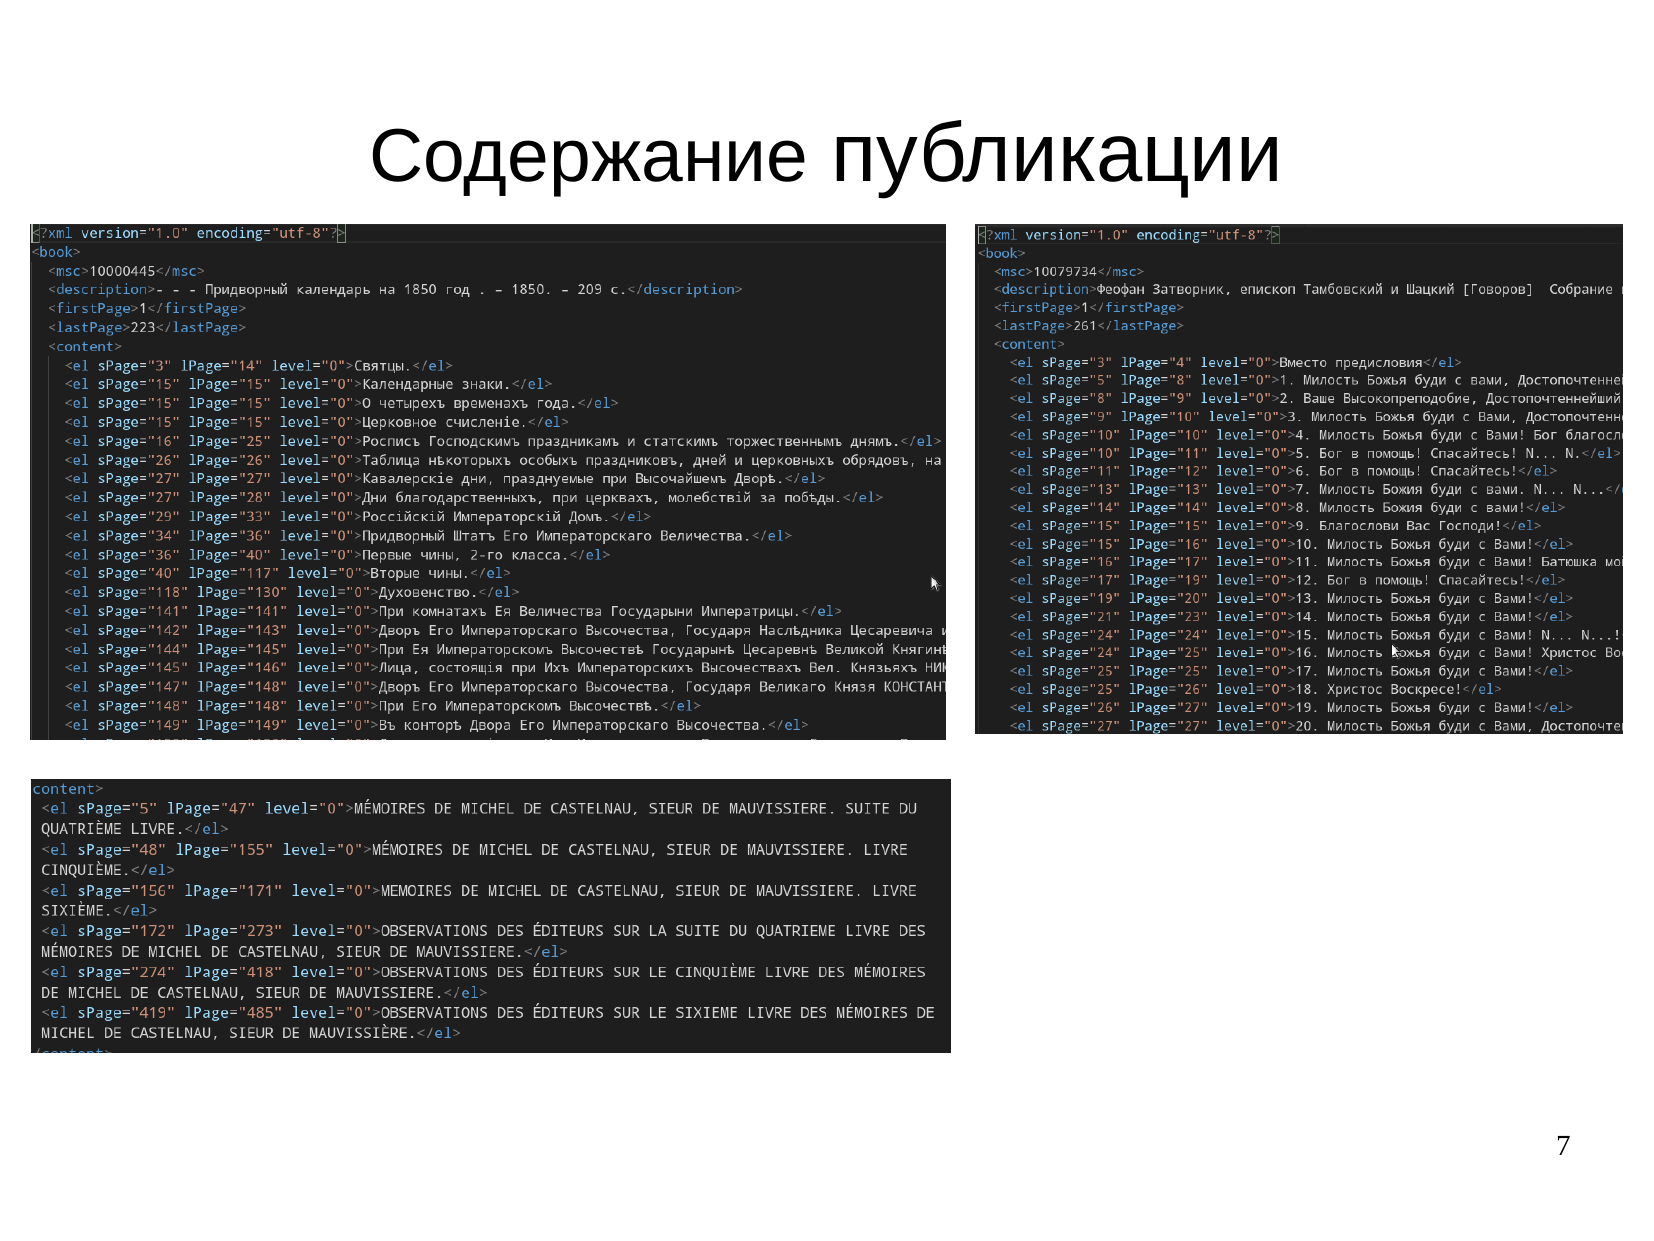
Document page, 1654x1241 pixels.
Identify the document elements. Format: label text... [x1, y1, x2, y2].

picture [31, 779, 951, 1053]
title Содержание публикации [82, 49, 1571, 257]
picture [30, 224, 946, 740]
picture [975, 224, 1623, 734]
